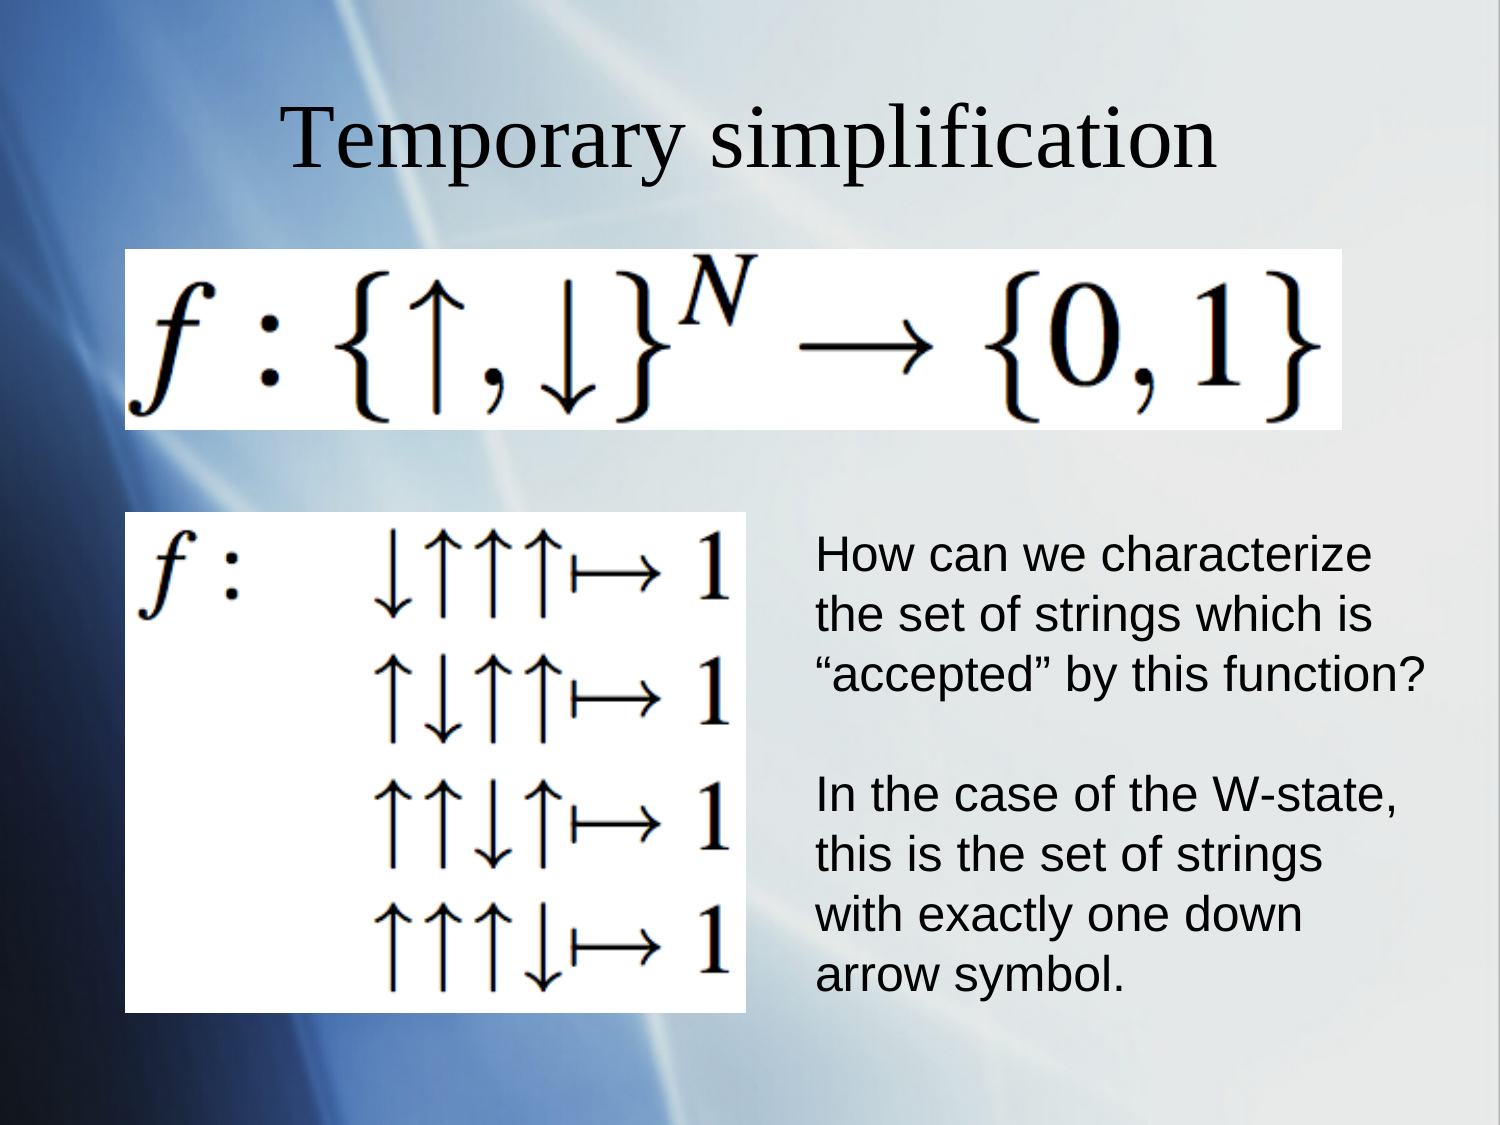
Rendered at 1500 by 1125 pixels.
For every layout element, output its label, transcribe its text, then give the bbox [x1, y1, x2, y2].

title Temporary simplification [112, 37, 1388, 225]
text_box How can we characterize the set of strings which is “accepted” by this function? In the case of the W-state, this is the set of strings with exactly one down arrow symbol. [800, 514, 1442, 1010]
picture [0, 0, 1500, 1125]
